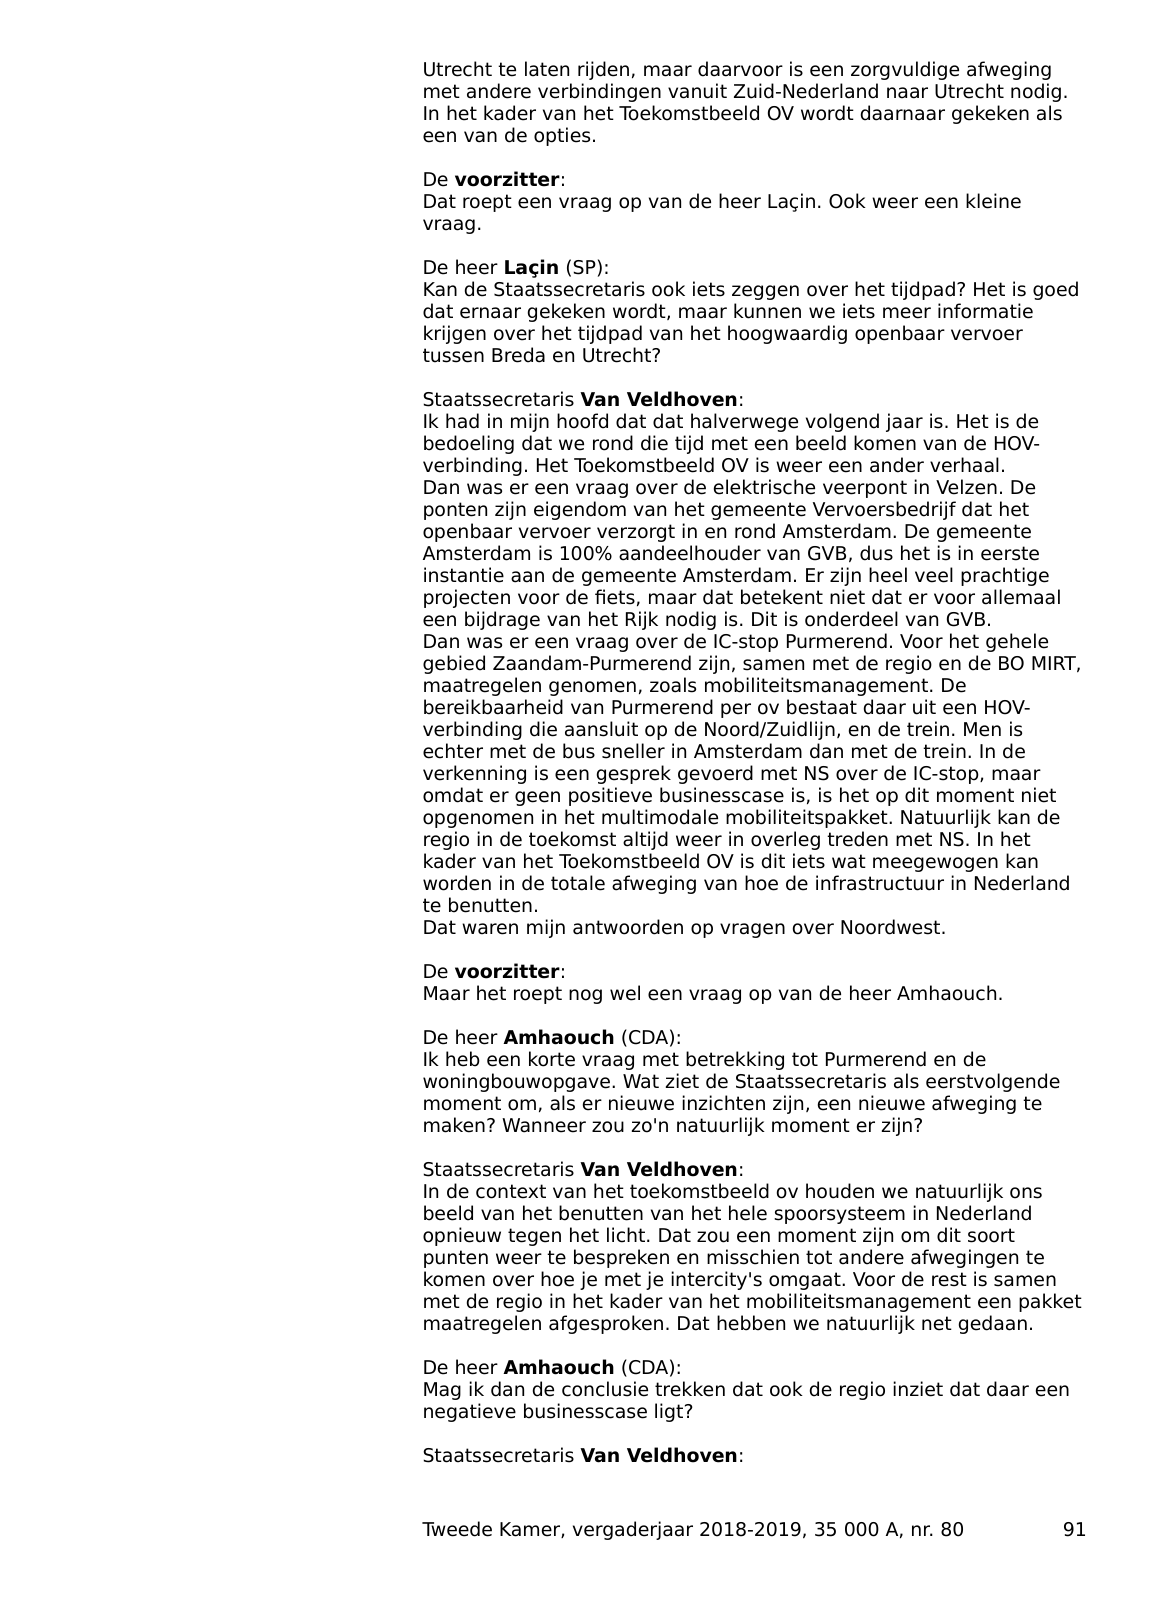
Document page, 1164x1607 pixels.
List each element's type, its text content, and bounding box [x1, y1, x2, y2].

text Utrecht te laten rijden, maar daarvoor is een zorgvuldige afweging met andere verbindingen vanuit Zuid-Nederland naar Utrecht nodig. In het kader van het Toekomstbeeld OV wordt daarnaar gekeken als een van de opties. [422, 59, 1087, 147]
text De heer Amhaouch (CDA): [422, 1027, 1087, 1049]
text Staatssecretaris Van Veldhoven: [422, 1445, 1087, 1467]
text De heer Amhaouch (CDA): [422, 1357, 1087, 1379]
text Dan was er een vraag over de elektrische veerpont in Velzen. De ponten zijn eigendom van het gemeente Vervoersbedrijf dat het openbaar vervoer verzorgt in en rond Amsterdam. De gemeente Amsterdam is 100% aandeelhouder van GVB, dus het is in eerste instantie aan de gemeente Amsterdam. Er zijn heel veel prachtige projecten voor de fiets, maar dat betekent niet dat er voor allemaal een bijdrage van het Rijk nodig is. Dit is onderdeel van GVB. [422, 477, 1087, 631]
text De voorzitter: [422, 169, 1087, 191]
text Dat waren mijn antwoorden op vragen over Noordwest. [422, 917, 1087, 939]
text In de context van het toekomstbeeld ov houden we natuurlijk ons beeld van het benutten van het hele spoorsysteem in Nederland opnieuw tegen het licht. Dat zou een moment zijn om dit soort punten weer te bespreken en misschien tot andere afwegingen te komen over hoe je met je intercity's omgaat. Voor de rest is samen met de regio in het kader van het mobiliteitsmanagement een pakket maatregelen afgesproken. Dat hebben we natuurlijk net gedaan. [422, 1181, 1087, 1335]
text Kan de Staatssecretaris ook iets zeggen over het tijdpad? Het is goed dat ernaar gekeken wordt, maar kunnen we iets meer informatie krijgen over het tijdpad van het hoogwaardig openbaar vervoer tussen Breda en Utrecht? [422, 279, 1087, 367]
text De voorzitter: [422, 961, 1087, 983]
text Staatssecretaris Van Veldhoven: [422, 389, 1087, 411]
text Mag ik dan de conclusie trekken dat ook de regio inziet dat daar een negatieve businesscase ligt? [422, 1379, 1087, 1423]
text Ik heb een korte vraag met betrekking tot Purmerend en de woningbouwopgave. Wat ziet de Staatssecretaris als eerstvolgende moment om, als er nieuwe inzichten zijn, een nieuwe afweging te maken? Wanneer zou zo'n natuurlijk moment er zijn? [422, 1049, 1087, 1137]
text De heer Laçin (SP): [422, 257, 1087, 279]
text Ik had in mijn hoofd dat dat halverwege volgend jaar is. Het is de bedoeling dat we rond die tijd met een beeld komen van de HOV-verbinding. Het Toekomstbeeld OV is weer een ander verhaal. [422, 411, 1087, 477]
text Dat roept een vraag op van de heer Laçin. Ook weer een kleine vraag. [422, 191, 1087, 235]
text Maar het roept nog wel een vraag op van de heer Amhaouch. [422, 983, 1087, 1005]
text Dan was er een vraag over de IC-stop Purmerend. Voor het gehele gebied Zaandam-Purmerend zijn, samen met de regio en de BO MIRT, maatregelen genomen, zoals mobiliteitsmanagement. De bereikbaarheid van Purmerend per ov bestaat daar uit een HOV-verbinding die aansluit op de Noord/Zuidlijn, en de trein. Men is echter met de bus sneller in Amsterdam dan met de trein. In de verkenning is een gesprek gevoerd met NS over de IC-stop, maar omdat er geen positieve businesscase is, is het op dit moment niet opgenomen in het multimodale mobiliteitspakket. Natuurlijk kan de regio in de toekomst altijd weer in overleg treden met NS. In het kader van het Toekomstbeeld OV is dit iets wat meegewogen kan worden in de totale afweging van hoe de infrastructuur in Nederland te benutten. [422, 631, 1087, 917]
text Staatssecretaris Van Veldhoven: [422, 1159, 1087, 1181]
